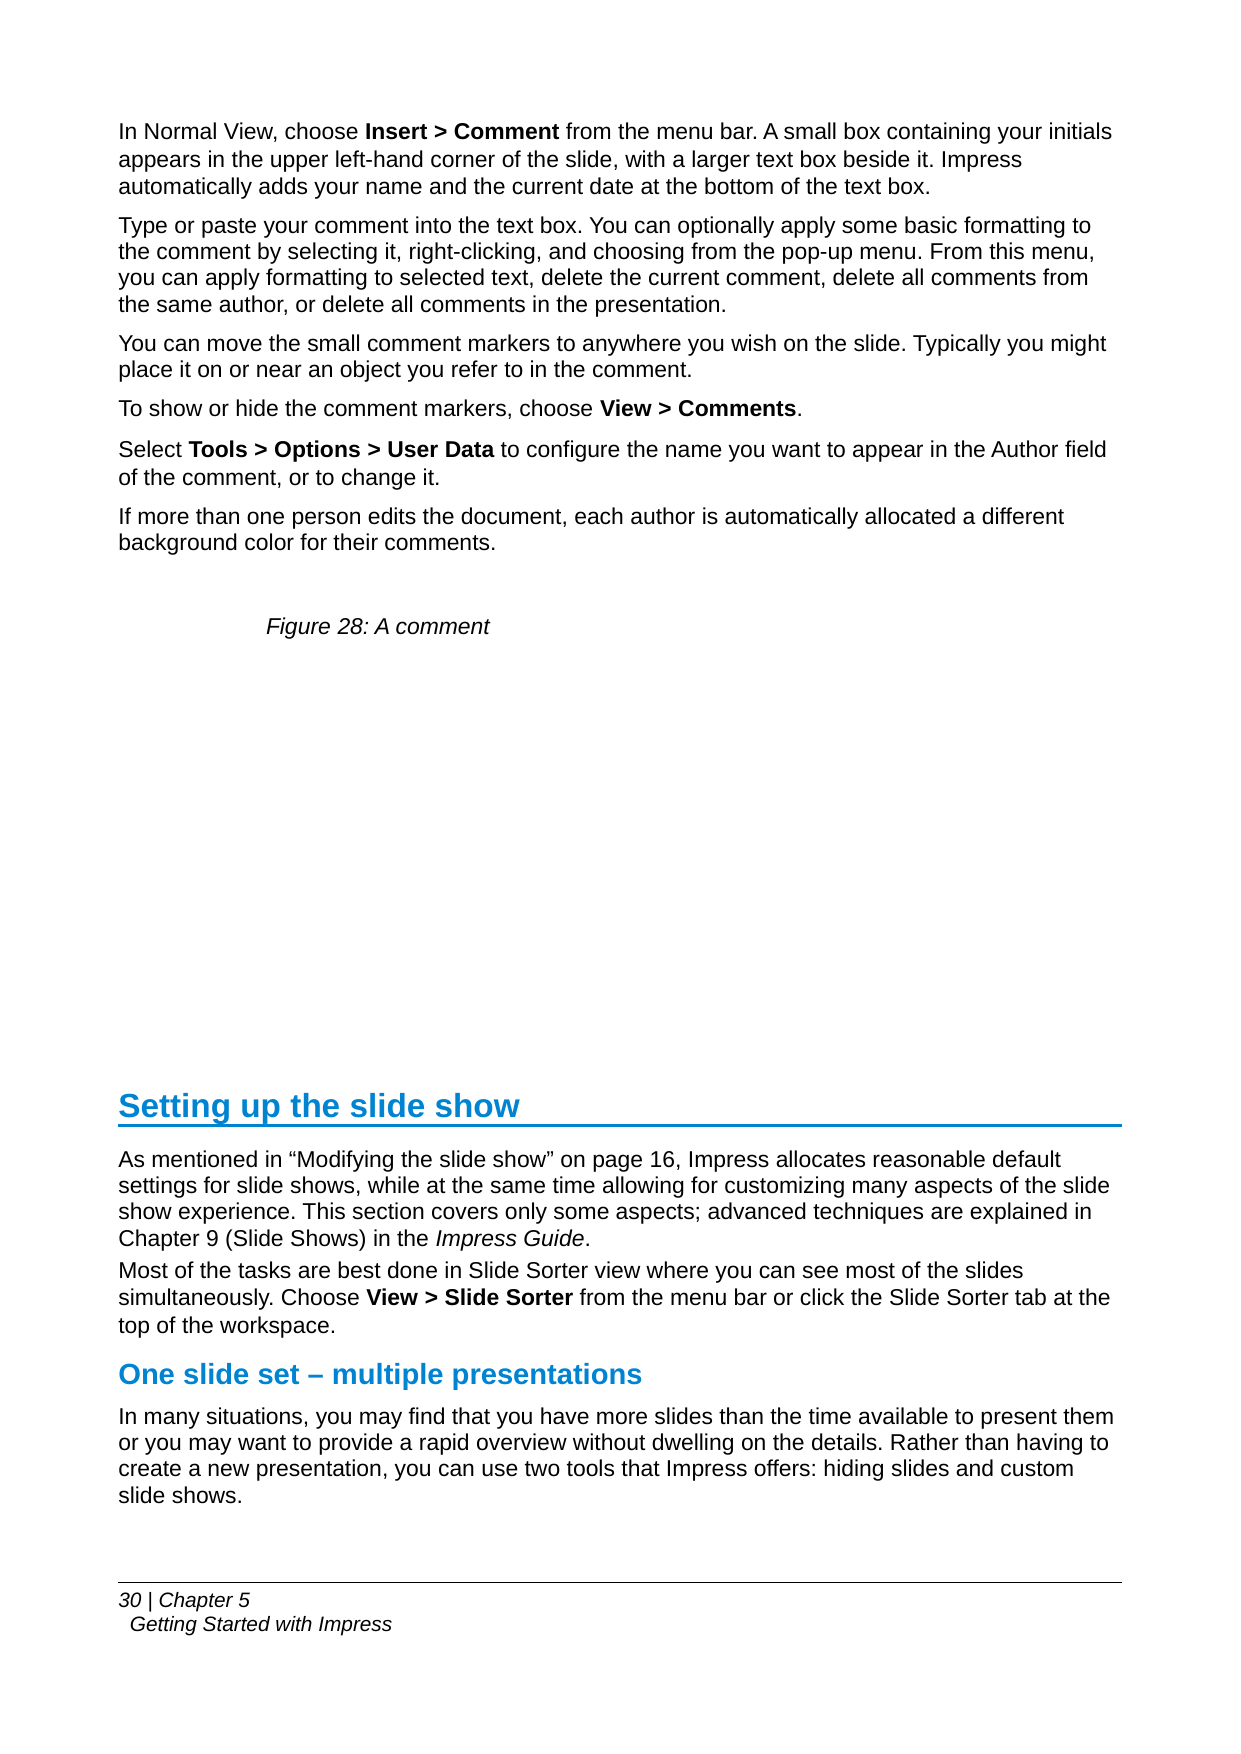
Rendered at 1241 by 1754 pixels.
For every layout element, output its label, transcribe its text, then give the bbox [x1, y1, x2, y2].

text You can move the small comment markers to anywhere you wish on the slide. Typically you might place it on or near an object you refer to in the comment. [118, 329, 1122, 382]
text If more than one person edits the document, each author is automatically allocated a different background color for their comments. [118, 503, 1122, 556]
subtitle One slide set – multiple presentations [118, 1357, 1122, 1390]
text Figure 28: A comment [266, 613, 974, 640]
text Select Tools > Options > User Data to configure the name you want to appear in the Author field of the comment, or to change it. [118, 436, 1122, 490]
subtitle Setting up the slide show [118, 1086, 1122, 1124]
text In many situations, you may find that you have more slides than the time available to present them or you may want to provide a rapid overview without dwelling on the details. Rather than having to create a new presentation, you can use two tools that Impress offers: hiding slides and custom slide shows. [118, 1403, 1122, 1508]
text Type or paste your comment into the text box. You can optionally apply some basic formatting to the comment by selecting it, right-clicking, and choosing from the pop-up menu. From this menu, you can apply formatting to selected text, delete the current comment, delete all comments from the same author, or delete all comments in the presentation. [118, 212, 1122, 317]
list Most of the tasks are best done in Slide Sorter view where you can see most of the slides simultaneously. Choose View > Slide Sorter from the menu bar or click the Slide Sorter tab at the top of the workspace. [118, 1257, 1122, 1338]
text To show or hide the comment markers, choose View > Comments. [118, 395, 1122, 423]
text In Normal View, choose Insert > Comment from the menu bar. A small box containing your initials appears in the upper left-hand corner of the slide, with a larger text box beside it. Impress automatically adds your name and the current date at the bottom of the text box. [118, 118, 1122, 199]
list As mentioned in “Modifying the slide show” on page 16, Impress allocates reasonable default settings for slide shows, while at the same time allowing for customizing many aspects of the slide show experience. This section covers only some aspects; advanced techniques are explained in Chapter 9 (Slide Shows) in the Impress Guide. [118, 1146, 1122, 1251]
